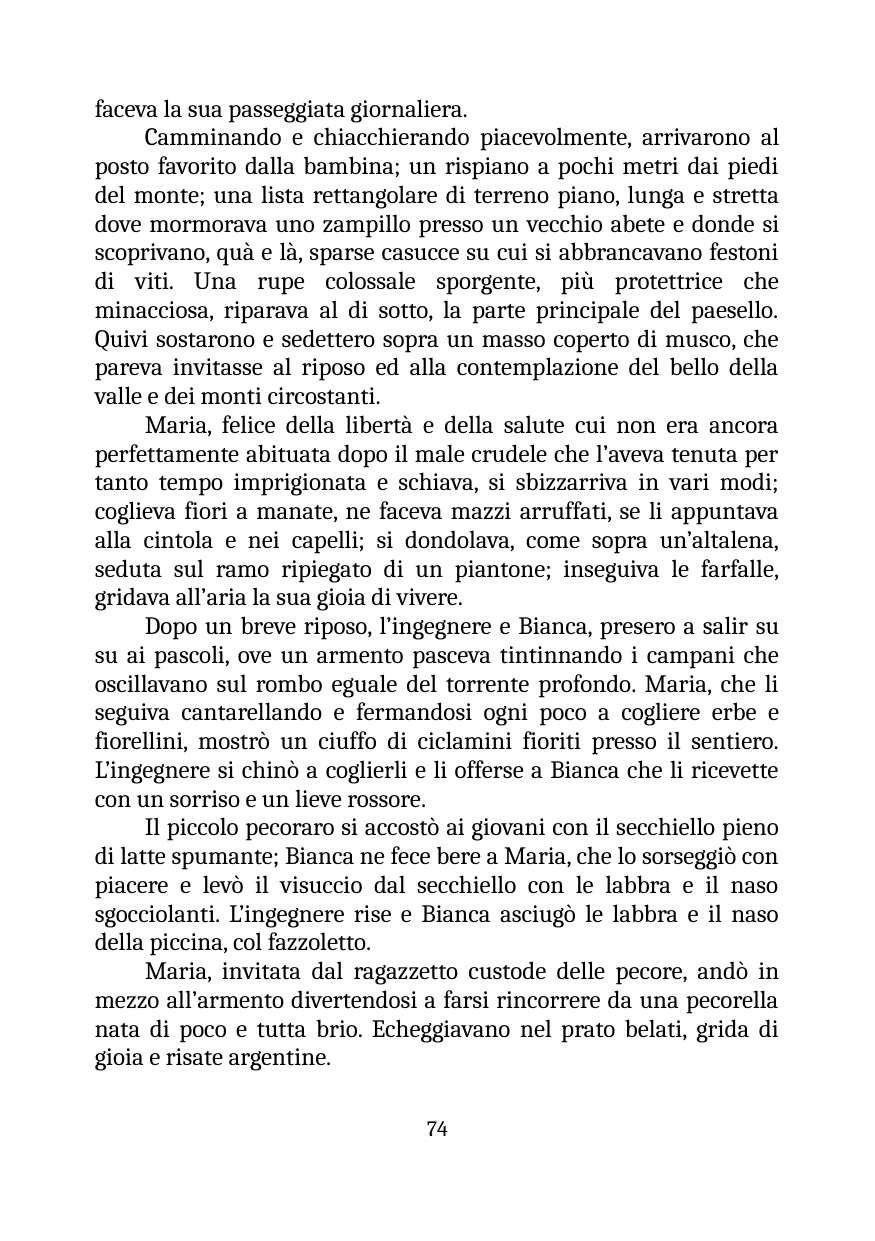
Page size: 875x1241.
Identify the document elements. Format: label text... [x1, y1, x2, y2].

text Il piccolo pecoraro si accostò ai giovani con il secchiello pieno di latte spumante; Bianca ne fece bere a Maria, che lo sorseggiò con piacere e levò il visuccio dal secchiello con le labbra e il naso sgocciolanti. L’ingegnere rise e Bianca asciugò le labbra e il naso della piccina, col fazzoletto. [94, 813, 779, 957]
text Maria, invitata dal ragazzetto custode delle pecore, andò in mezzo all’armento divertendosi a farsi rincorrere da una pecorella nata di poco e tutta brio. Echeggiavano nel prato belati, grida di gioia e risate argentine. [94, 957, 779, 1072]
text faceva la sua passeggiata giornaliera. [94, 94, 779, 123]
text Maria, felice della libertà e della salute cui non era ancora perfettamente abituata dopo il male crudele che l’aveva tenuta per tanto tempo imprigionata e schiava, si sbizzarriva in vari modi; coglieva fiori a manate, ne faceva mazzi arruffati, se li appuntava alla cintola e nei capelli; si dondolava, come sopra un’altalena, seduta sul ramo ripiegato di un piantone; inseguiva le farfalle, gridava all’aria la sua gioia di vivere. [94, 411, 779, 612]
text Dopo un breve riposo, l’ingegnere e Bianca, presero a salir su su ai pascoli, ove un armento pasceva tintinnando i campani che oscillavano sul rombo eguale del torrente profondo. Maria, che li seguiva cantarellando e fermandosi ogni poco a cogliere erbe e fiorellini, mostrò un ciuffo di ciclamini fioriti presso il sentiero. L’ingegnere si chinò a coglierli e li offerse a Bianca che li ricevette con un sorriso e un lieve rossore. [94, 612, 779, 813]
text Camminando e chiacchierando piacevolmente, arrivarono al posto favorito dalla bambina; un rispiano a pochi metri dai piedi del monte; una lista rettangolare di terreno piano, lunga e stretta dove mormorava uno zampillo presso un vecchio abete e donde si scoprivano, quà e là, sparse casucce su cui si abbrancavano festoni di viti. Una rupe colossale sporgente, più protettrice che minacciosa, riparava al di sotto, la parte principale del paesello. Quivi sostarono e sedettero sopra un masso coperto di musco, che pareva invitasse al riposo ed alla contemplazione del bello della valle e dei monti circostanti. [94, 123, 779, 411]
